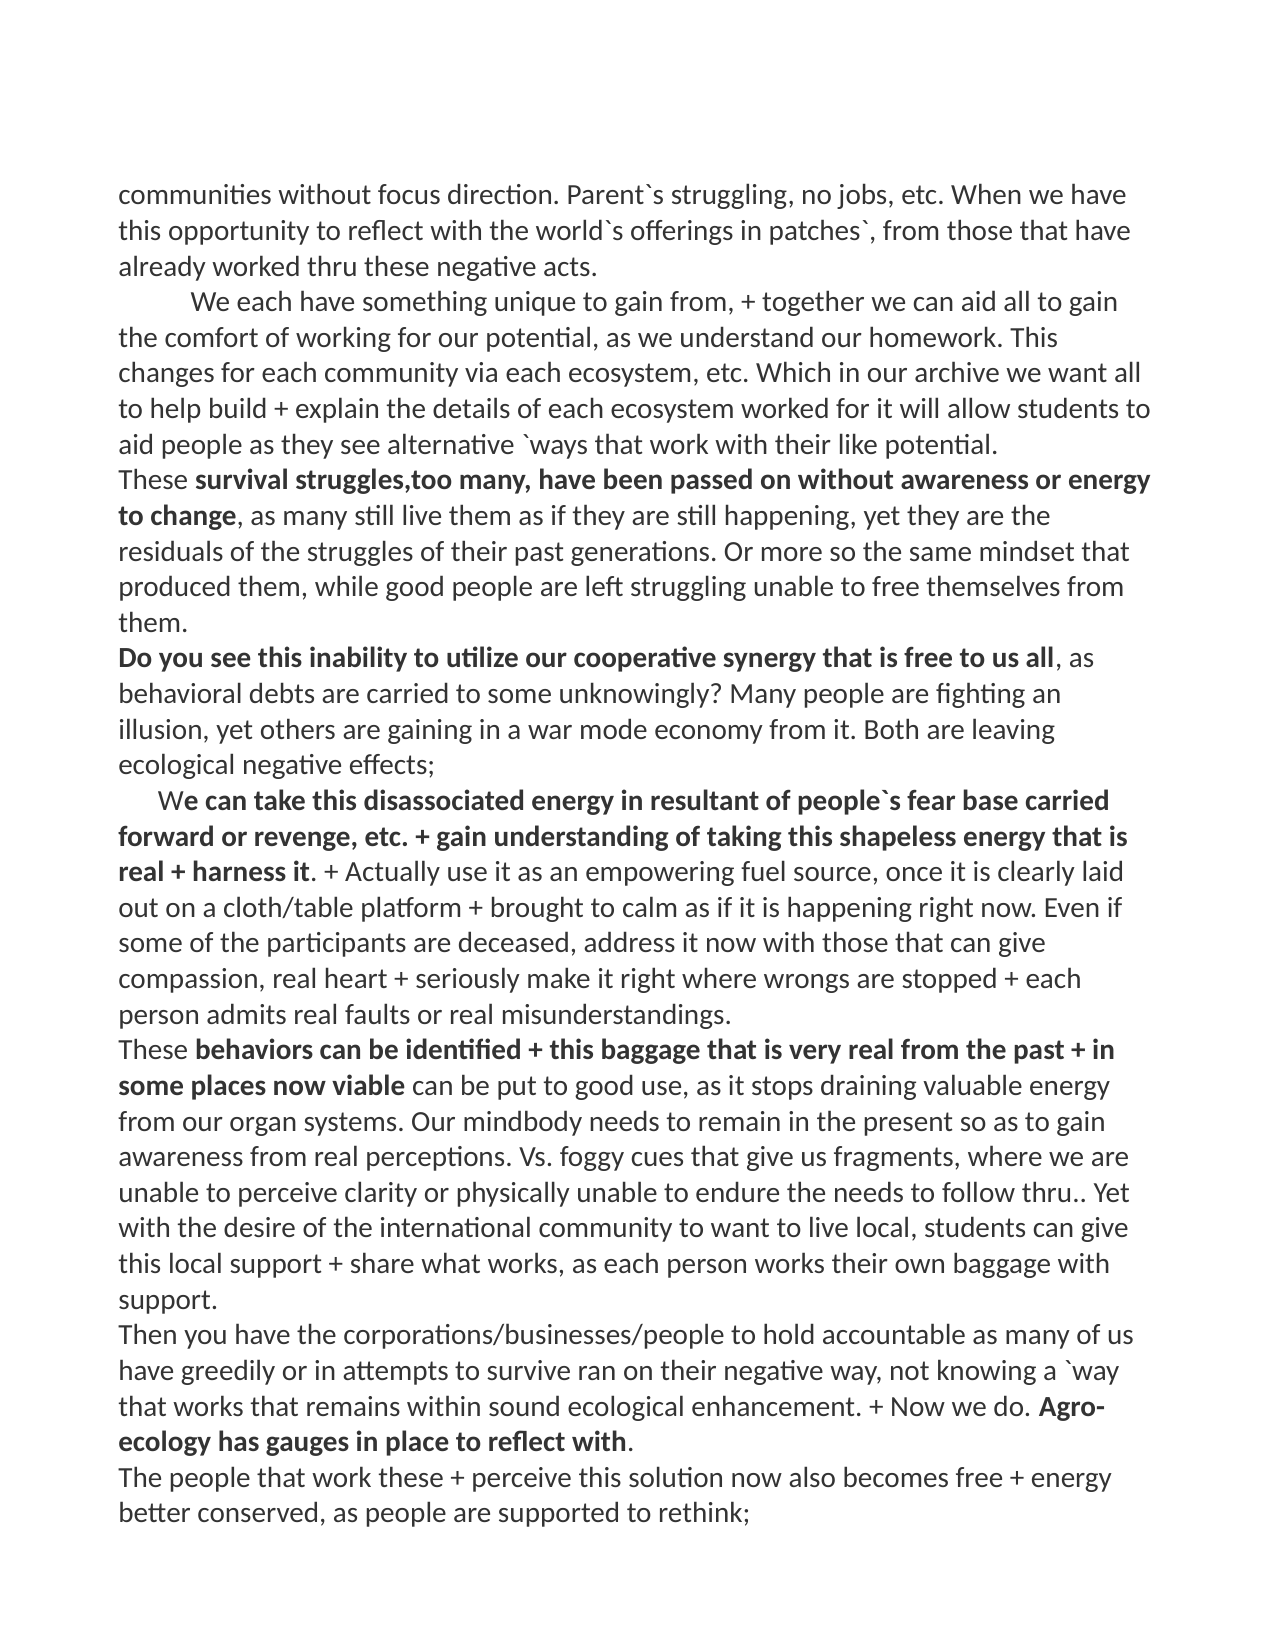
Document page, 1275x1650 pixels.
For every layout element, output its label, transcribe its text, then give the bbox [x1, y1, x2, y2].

text communities without focus direction. Parent`s struggling, no jobs, etc. When we have this opportunity to reflect with the world`s offerings in patches`, from those that have already worked thru these negative acts. [118, 176, 1157, 283]
text Do you see this inability to utilize our cooperative synergy that is free to us all, as behavioral debts are carried to some unknowingly? Many people are fighting an illusion, yet others are gaining in a war mode economy from it. Both are leaving ecological negative effects; [118, 639, 1157, 782]
text Then you have the corporations/businesses/people to hold accountable as many of us have greedily or in attempts to survive ran on their negative way, not knowing a `way that works that remains within sound ecological enhancement. + Now we do. Agro-ecology has gauges in place to reflect with. [118, 1316, 1157, 1459]
text These behaviors can be identified + this baggage that is very real from the past + in some places now viable can be put to good use, as it stops draining valuable energy from our organ systems. Our mindbody needs to remain in the present so as to gain awareness from real perceptions. Vs. foggy cues that give us fragments, where we are unable to perceive clarity or physically unable to endure the needs to follow thru.. Yet with the desire of the international community to want to live local, students can give this local support + share what works, as each person works their own baggage with support. [118, 1031, 1157, 1316]
text We can take this disassociated energy in resultant of people`s fear base carried forward or revenge, etc. + gain understanding of taking this shapeless energy that is real + harness it. + Actually use it as an empowering fuel source, once it is clearly laid out on a cloth/table platform + brought to calm as if it is happening right now. Even if some of the participants are deceased, address it now with those that can give compassion, real heart + seriously make it right where wrongs are stopped + each person admits real faults or real misunderstandings. [118, 782, 1157, 1031]
text We each have something unique to gain from, + together we can aid all to gain the comfort of working for our potential, as we understand our homework. This changes for each community via each ecosystem, etc. Which in our archive we want all to help build + explain the details of each ecosystem worked for it will allow students to aid people as they see alternative `ways that work with their like potential. [118, 283, 1157, 461]
text The people that work these + perceive this solution now also becomes free + energy better conserved, as people are supported to rethink; [118, 1459, 1157, 1530]
text These survival struggles,too many, have been passed on without awareness or energy to change, as many still live them as if they are still happening, yet they are the residuals of the struggles of their past generations. Or more so the same mindset that produced them, while good people are left struggling unable to free themselves from them. [118, 461, 1157, 639]
